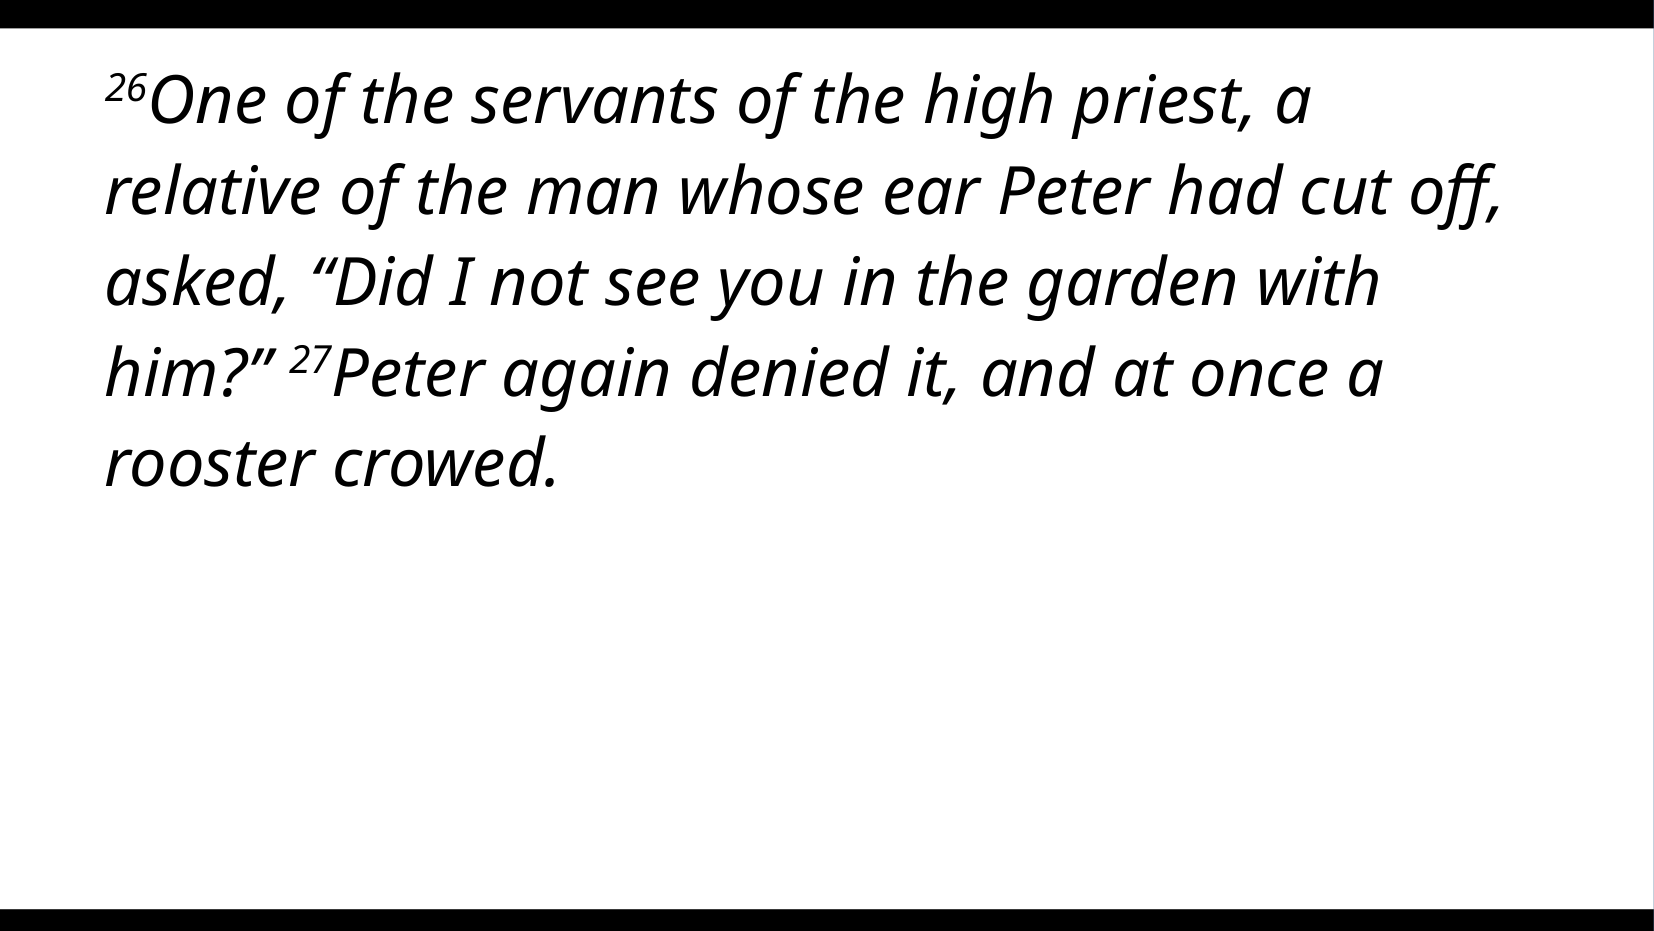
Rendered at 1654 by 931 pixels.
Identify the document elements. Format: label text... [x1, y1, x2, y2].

picture [0, 0, 1654, 931]
text_box 26One of the servants of the high priest, a relative of the man whose ear Peter had cut off, asked, “Did I not see you in the garden with him?” 27Peter again denied it, and at once a rooster crowed. [90, 45, 1561, 504]
